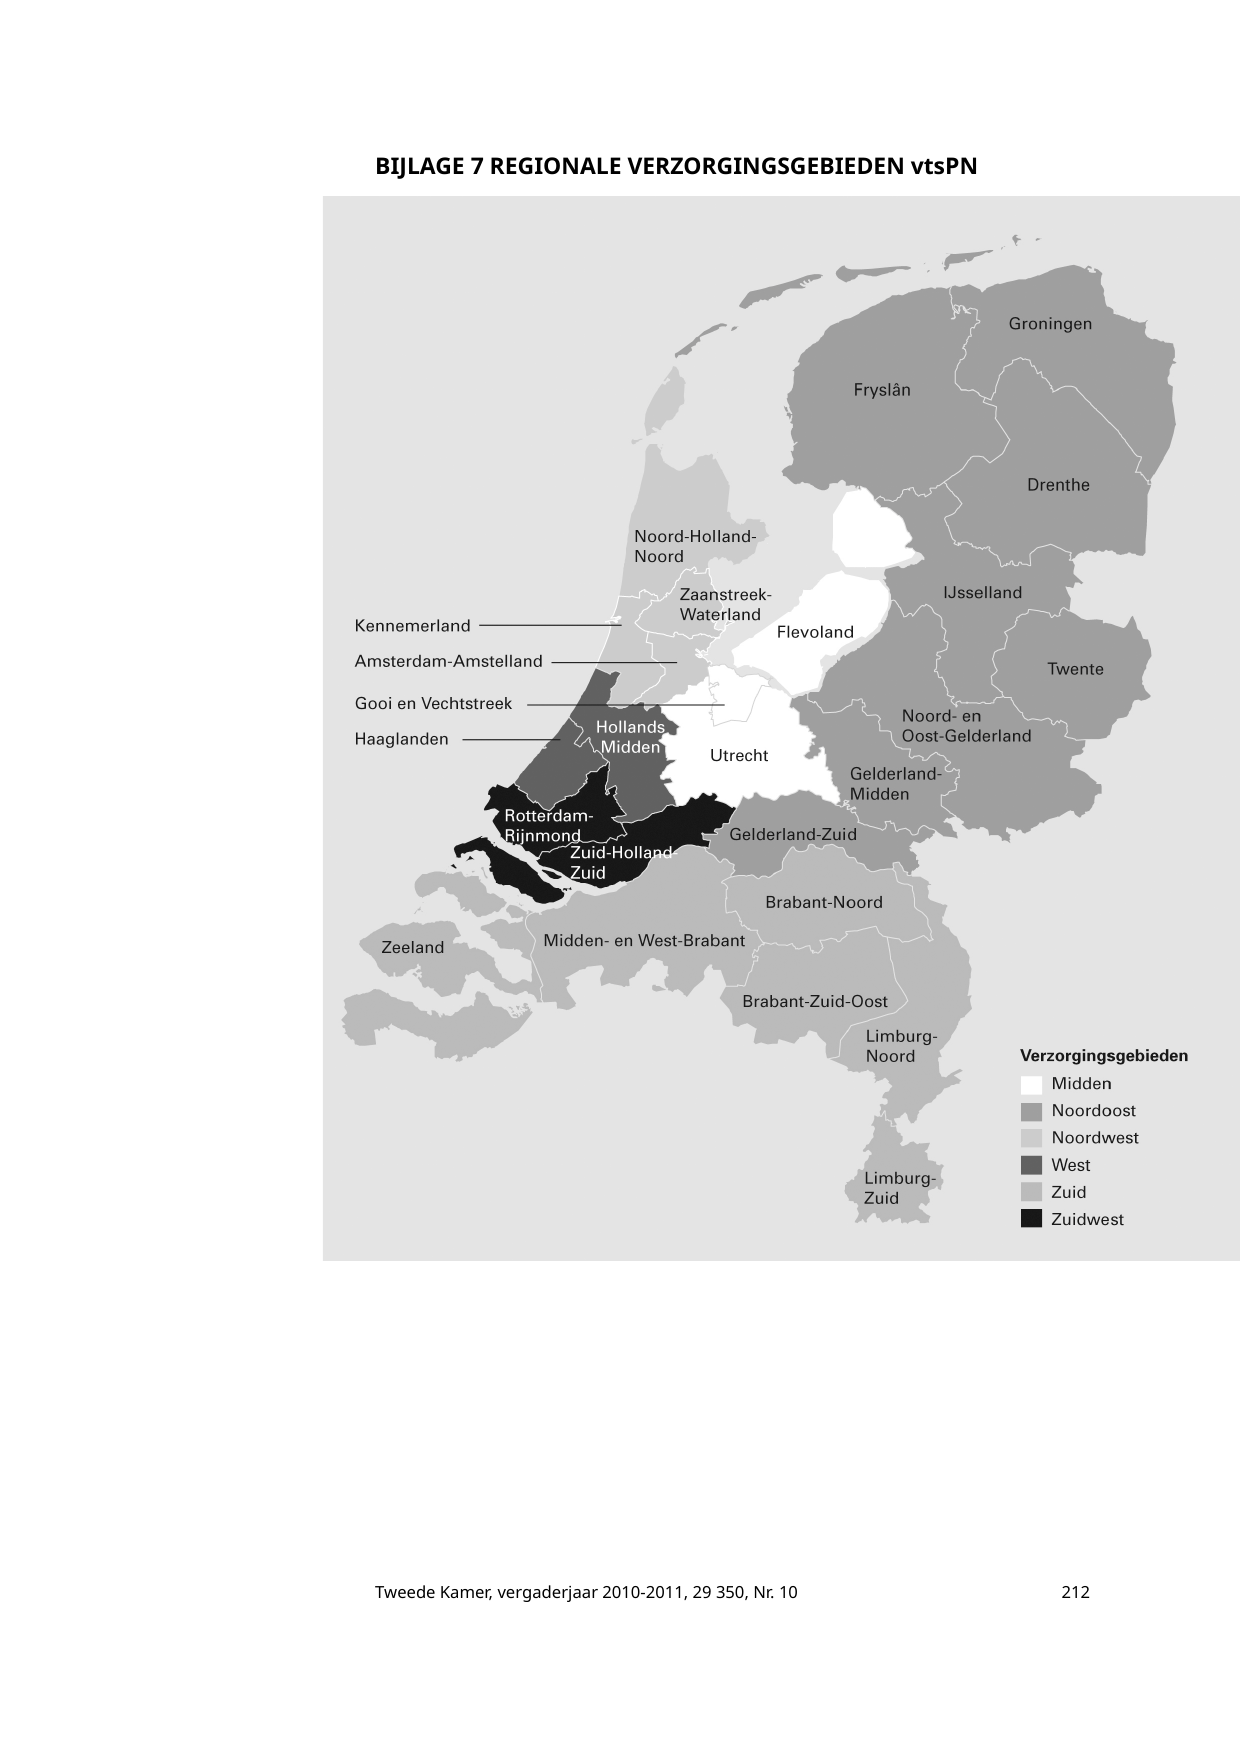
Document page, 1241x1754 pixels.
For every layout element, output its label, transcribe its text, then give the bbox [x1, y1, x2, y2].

subtitle BIJLAGE 7 REGIONALE VERZORGINGSGEBIEDEN vtsPN [375, 150, 1090, 181]
picture [322, 196, 1240, 1261]
